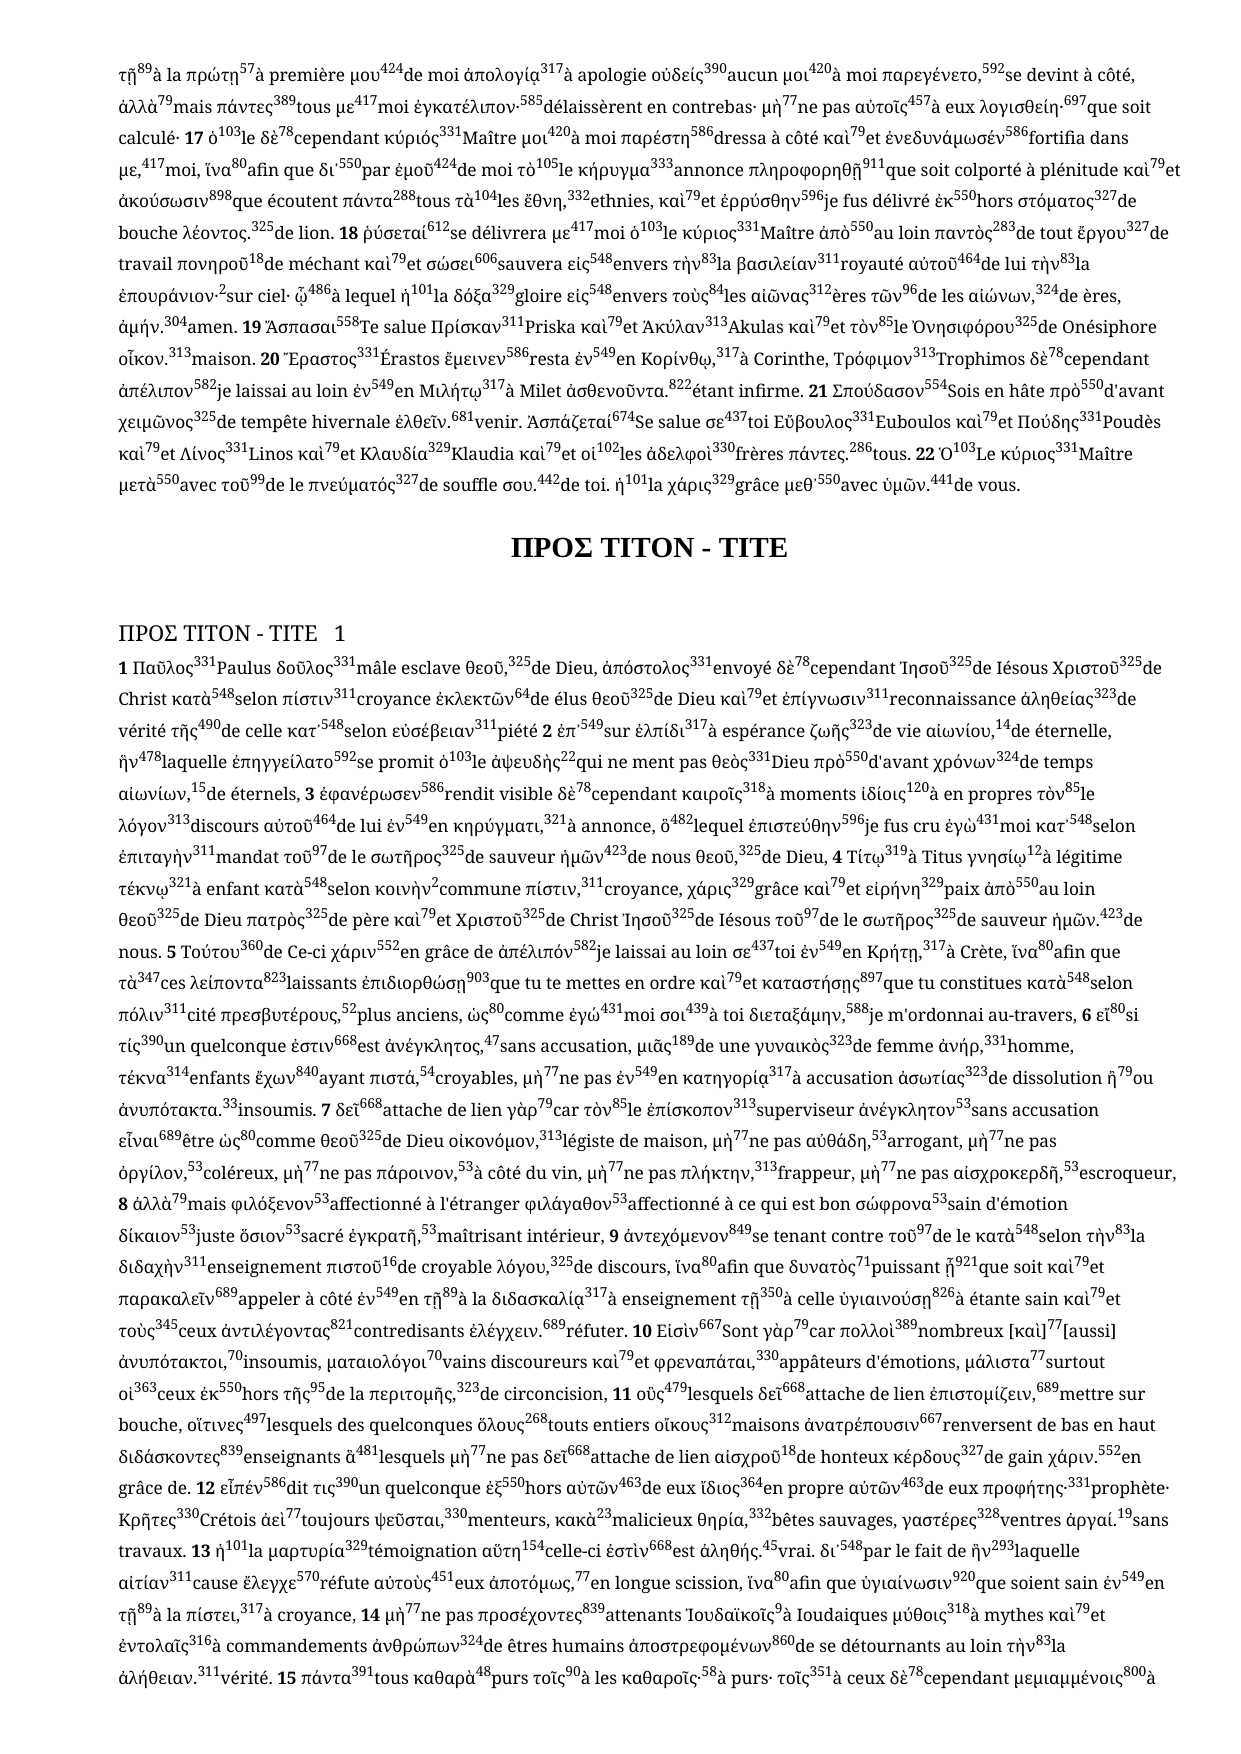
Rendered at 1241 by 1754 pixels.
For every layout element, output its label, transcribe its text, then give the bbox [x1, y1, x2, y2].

text 1 Παῦλος331Paulus δοῦλος331mâle esclave θεοῦ,325de Dieu, ἀπόστολος331envoyé δὲ78cependant Ἰησοῦ325de Iésous Χριστοῦ325de Christ κατὰ548selon πίστιν311croyance ἐκλεκτῶν64de élus θεοῦ325de Dieu καὶ79et ἐπίγνωσιν311reconnaissance ἀληθείας323de vérité τῆς490de celle κατ᾽548selon εὐσέβειαν311piété 2 ἐπ᾽549sur ἐλπίδι317à espérance ζωῆς323de vie αἰωνίου,14de éternelle, ἣν478laquelle ἐπηγγείλατο592se promit ὁ103le ἀψευδὴς22qui ne ment pas θεὸς331Dieu πρὸ550d'avant χρόνων324de temps αἰωνίων,15de éternels, 3 ἐφανέρωσεν586rendit visible δὲ78cependant καιροῖς318à moments ἰδίοις120à en propres τὸν85le λόγον313discours αὐτοῦ464de lui ἐν549en κηρύγματι,321à annonce, ὃ482lequel ἐπιστεύθην596je fus cru ἐγὼ431moi κατ᾽548selon ἐπιταγὴν311mandat τοῦ97de le σωτῆρος325de sauveur ἡμῶν423de nous θεοῦ,325de Dieu, 4 Τίτῳ319à Titus γνησίῳ12à légitime τέκνῳ321à enfant κατὰ548selon κοινὴν2commune πίστιν,311croyance, χάρις329grâce καὶ79et εἰρήνη329paix ἀπὸ550au loin θεοῦ325de Dieu πατρὸς325de père καὶ79et Χριστοῦ325de Christ Ἰησοῦ325de Iésous τοῦ97de le σωτῆρος325de sauveur ἡμῶν.423de nous. 5 Τούτου360de Ce-ci χάριν552en grâce de ἀπέλιπόν582je laissai au loin σε437toi ἐν549en Κρήτῃ,317à Crète, ἵνα80afin que τὰ347ces λείποντα823laissants ἐπιδιορθώσῃ903que tu te mettes en ordre καὶ79et καταστήσῃς897que tu constitues κατὰ548selon πόλιν311cité πρεσβυτέρους,52plus anciens, ὡς80comme ἐγώ431moi σοι439à toi διεταξάμην,588je m'ordonnai au-travers, 6 εἴ80si τίς390un quelconque ἐστιν668est ἀνέγκλητος,47sans accusation, μιᾶς189de une γυναικὸς323de femme ἀνήρ,331homme, τέκνα314enfants ἔχων840ayant πιστά,54croyables, μὴ77ne pas ἐν549en κατηγορίᾳ317à accusation ἀσωτίας323de dissolution ἢ79ou ἀνυπότακτα.33insoumis. 7 δεῖ668attache de lien γὰρ79car τὸν85le ἐπίσκοπον313superviseur ἀνέγκλητον53sans accusation εἶναι689être ὡς80comme θεοῦ325de Dieu οἰκονόμον,313légiste de maison, μὴ77ne pas αὐθάδη,53arrogant, μὴ77ne pas ὀργίλον,53coléreux, μὴ77ne pas πάροινον,53à côté du vin, μὴ77ne pas πλήκτην,313frappeur, μὴ77ne pas αἰσχροκερδῆ,53escroqueur, 8 ἀλλὰ79mais φιλόξενον53affectionné à l'étranger φιλάγαθον53affectionné à ce qui est bon σώφρονα53sain d'émotion δίκαιον53juste ὅσιον53sacré ἐγκρατῆ,53maîtrisant intérieur, 9 ἀντεχόμενον849se tenant contre τοῦ97de le κατὰ548selon τὴν83la διδαχὴν311enseignement πιστοῦ16de croyable λόγου,325de discours, ἵνα80afin que δυνατὸς71puissant ᾖ921que soit καὶ79et παρακαλεῖν689appeler à côté ἐν549en τῇ89à la διδασκαλίᾳ317à enseignement τῇ350à celle ὑγιαινούσῃ826à étante sain καὶ79et τοὺς345ceux ἀντιλέγοντας821contredisants ἐλέγχειν.689réfuter. 10 Εἰσὶν667Sont γὰρ79car πολλοὶ389nombreux [καὶ]77[aussi] ἀνυπότακτοι,70insoumis, ματαιολόγοι70vains discoureurs καὶ79et φρεναπάται,330appâteurs d'émotions, μάλιστα77surtout οἱ363ceux ἐκ550hors τῆς95de la περιτομῆς,323de circoncision, 11 οὓς479lesquels δεῖ668attache de lien ἐπιστομίζειν,689mettre sur bouche, οἵτινες497lesquels des quelconques ὅλους268touts entiers οἴκους312maisons ἀνατρέπουσιν667renversent de bas en haut διδάσκοντες839enseignants ἃ481lesquels μὴ77ne pas δεῖ668attache de lien αἰσχροῦ18de honteux κέρδους327de gain χάριν.552en grâce de. 12 εἶπέν586dit τις390un quelconque ἐξ550hors αὐτῶν463de eux ἴδιος364en propre αὐτῶν463de eux προφήτης·331prophète· Κρῆτες330Crétois ἀεὶ77toujours ψεῦσται,330menteurs, κακὰ23malicieux θηρία,332bêtes sauvages, γαστέρες328ventres ἀργαί.19sans travaux. 13 ἡ101la μαρτυρία329témoignation αὕτη154celle-ci ἐστὶν668est ἀληθής.45vrai. δι᾽548par le fait de ἣν293laquelle αἰτίαν311cause ἔλεγχε570réfute αὐτοὺς451eux ἀποτόμως,77en longue scission, ἵνα80afin que ὑγιαίνωσιν920que soient sain ἐν549en τῇ89à la πίστει,317à croyance, 14 μὴ77ne pas προσέχοντες839attenants Ἰουδαϊκοῖς9à Ioudaiques μύθοις318à mythes καὶ79et ἐντολαῖς316à commandements ἀνθρώπων324de êtres humains ἀποστρεφομένων860de se détournants au loin τὴν83la ἀλήθειαν.311vérité. 15 πάντα391tous καθαρὰ48purs τοῖς90à les καθαροῖς·58à purs· τοῖς351à ceux δὲ78cependant μεμιαμμένοις800à ayants étés souillés καὶ79et ἀπίστοις58à incroyants οὐδὲν392aucun καθαρόν,49pur, ἀλλὰ79mais μεμίανται654a été souillé αὐτῶν463de eux καὶ79et ὁ103le νοῦς331intellect καὶ79et ἡ101la συνείδησις.329conscience. 16 θεὸν313Dieu ὁμολογοῦσιν667avouent εἰδέναι,686avoir su, τοῖς252à les δὲ78cependant ἔργοις320à travaux ἀρνοῦνται,673se nient, βδελυκτοὶ70abominables ὄντες839étants καὶ79et ἀπειθεῖς70désobéissants καὶ79et πρὸς548vers πᾶν271tout ἔργον315travail ἀγαθὸν6bon ἀδόκιμοι.70non approuvés. [118, 652, 1181, 1689]
text ΠΡΟΣ ΤΙΤΟΝ - TITE 1 [118, 618, 1181, 647]
text 1 Διαμαρτύρομαι670Je me passe témoignage ἐνώπιον552en devant τοῦ97de le θεοῦ325de Dieu καὶ79et Χριστοῦ325de Christ Ἰησοῦ325de Iésous τοῦ358de celui μέλλοντος834de imminant κρίνειν689juger ζῶντας821vivants καὶ79et νεκρούς,52morts, καὶ79et τὴν83la ἐπιφάνειαν311épiphanie αὐτοῦ464de lui καὶ79et τὴν83la βασιλείαν311royauté αὐτοῦ·464de lui· 2 κήρυξον554annonce τὸν85le λόγον,313discours, ἐπίστηθι554présente εὐκαίρως77en bien moment ἀκαίρως,77en non moment, ἔλεγξον,554réfute, ἐπιτίμησον,554survalorise, παρακάλεσον,554appelle à côté, ἐν549en πάσῃ273à toute μακροθυμίᾳ317à distance de fureur καὶ79et διδαχῇ.317à enseignement. 3 Ἔσται612Se sera γὰρ79car καιρὸς331moment ὅτε77lorsque τῆς356de celle ὑγιαινούσης832de étante sain διδασκαλίας323de enseignement οὐκ77non ἀνέξονται611se assumeront ἀλλὰ79mais κατὰ548selon τὰς242les ἰδίας112en propres ἐπιθυμίας310désirs en fureurs ἑαυτοῖς532à eux-mêmes ἐπισωρεύσουσιν605entasseront au-dessus διδασκάλους312enseignants κνηθόμενοι890étants grattés τὴν83la ἀκοὴν311ouïe 4 καὶ79et ἀπὸ550au loin μὲν79certes τῆς95de la ἀληθείας323de vérité τὴν83la ἀκοὴν311ouïe ἀποστρέψουσιν,605détourneront au loin, ἐπὶ548sur δὲ78cependant τοὺς84les μύθους312mythes ἐκτραπήσονται.618seront tourné dehors. 5 Σὺ448Toi δὲ78cependant νῆφε570sois sobre ἐν549en πᾶσιν,379à tous, κακοπάθησον,554souffre le mal, ἔργον315travail ποίησον554fais εὐαγγελιστοῦ,325de évangéliste, τὴν83la διακονίαν311service σου442de toi πληροφόρησον.554colporte à plénitude. 6 Ἐγὼ431Moi γὰρ79car ἤδη77déjà σπένδομαι,676je suis fait une offrande de boisson, καὶ79et ὁ103le καιρὸς331moment τῆς95de la ἀναλύσεώς323de haute délivrance μου424de moi ἐφέστηκεν.642a présenté. 7 τὸν85le καλὸν4beau ἀγῶνα313combat ἠγώνισμαι,644je m'ai combattu, τὸν85le δρόμον313course τετέλεκα,638j'ai achevé, τὴν83la πίστιν311croyance τετήρηκα·638j'ai gardé· 8 λοιπὸν77pour le reste ἀπόκειταί674se couche loin μοι420à moi ὁ103le τῆς95de la δικαιοσύνης323de justice στέφανος,331couronne, ὃν480lequel ἀποδώσει606redonnera μοι420à moi ὁ103le κύριος331Maître ἐν549en ἐκείνῃ142à celle-là τῇ89à la ἡμέρᾳ,317à journée, ὁ103le δίκαιος22juste κριτής,331juge, οὐ77non μόνον77seulement δὲ78cependant ἐμοὶ420à moi ἀλλὰ79mais καὶ77aussi πᾶσιν377à tous τοῖς351à ceux ἠγαπηκόσιν773à ayants aimés τὴν83la ἐπιφάνειαν311épiphanie αὐτοῦ.464de lui. 9 Σπούδασον554Sois en hâte ἐλθεῖν681venir πρός548vers με417moi ταχέως·77rapidement· 10 Δημᾶς331Démas γάρ79car με417moi ἐγκατέλιπεν586délaissa en contrebas ἀγαπήσας721ayant aimé τὸν85le νῦν77maintenant αἰῶνα313ère καὶ79et ἐπορεύθη600fut allé εἰς548envers Θεσσαλονίκην,311Thessalonique, Κρήσκης331Kreskes εἰς548envers Γαλατίαν,311Galatie, Τίτος331Titus εἰς548envers Δαλματίαν·311Dalmatie· 11 Λουκᾶς331Loukas ἐστιν668est μόνος390seul μετ᾽550avec ἐμοῦ.424de moi. Μᾶρκον313Markos ἀναλαβὼν721ayant pris de bas en haut ἄγε570conduis μετὰ550avec σεαυτοῦ,522de toi-même, ἔστιν668est γάρ79car μοι420à moi εὔχρηστος47bien utile bon εἰς548envers διακονίαν.311service. 12 Τύχικον313Tuchikos δὲ78cependant ἀπέστειλα582j'envoyai εἰς548envers Ἔφεσον.311Éphèse. 13 τὸν85le φελόνην313paenula ὃν480lequel ἀπέλιπον582je laissai au loin ἐν549en Τρῳάδι317à Troas παρὰ549à côté Κάρπῳ319à Karpos ἐρχόμενος867se venant φέρε,570porte, καὶ79et τὰ86les βιβλία314papiers de bibles μάλιστα77surtout τὰς82les μεμβράνας.310parchemins. 14 Ἀλέξανδρος331Alexandre ὁ103le χαλκεὺς331ouvrier de cuivre πολλά374nombreux μοι420à moi κακὰ54malicieux ἐνεδείξατο·592se montra dedans· ἀποδώσει606redonnera αὐτῷ458à lui ὁ103le κύριος331Maître κατὰ548selon τὰ86les ἔργα314travaux αὐτοῦ·464de lui· 15 ὃν480lequel καὶ77aussi σὺ448toi φυλάσσου,574te gardienne, λίαν77extrêmement γὰρ79car ἀντέστη586dressa contre τοῖς90à les ἡμετέροις223à nos λόγοις.318à discours. 16 Ἐν549En τῇ89à la πρώτῃ57à première μου424de moi ἀπολογίᾳ317à apologie οὐδείς390aucun μοι420à moi παρεγένετο,592se devint à côté, ἀλλὰ79mais πάντες389tous με417moi ἐγκατέλιπον·585délaissèrent en contrebas· μὴ77ne pas αὐτοῖς457à eux λογισθείη·697que soit calculé· 17 ὁ103le δὲ78cependant κύριός331Maître μοι420à moi παρέστη586dressa à côté καὶ79et ἐνεδυνάμωσέν586fortifia dans με,417moi, ἵνα80afin que δι᾽550par ἐμοῦ424de moi τὸ105le κήρυγμα333annonce πληροφορηθῇ911que soit colporté à plénitude καὶ79et ἀκούσωσιν898que écoutent πάντα288tous τὰ104les ἔθνη,332ethnies, καὶ79et ἐρρύσθην596je fus délivré ἐκ550hors στόματος327de bouche λέοντος.325de lion. 18 ῥύσεταί612se délivrera με417moi ὁ103le κύριος331Maître ἀπὸ550au loin παντὸς283de tout ἔργου327de travail πονηροῦ18de méchant καὶ79et σώσει606sauvera εἰς548envers τὴν83la βασιλείαν311royauté αὐτοῦ464de lui τὴν83la ἐπουράνιον·2sur ciel· ᾧ486à lequel ἡ101la δόξα329gloire εἰς548envers τοὺς84les αἰῶνας312ères τῶν96de les αἰώνων,324de ères, ἀμήν.304amen. 19 Ἄσπασαι558Te salue Πρίσκαν311Priska καὶ79et Ἀκύλαν313Akulas καὶ79et τὸν85le Ὀνησιφόρου325de Onésiphore οἶκον.313maison. 20 Ἔραστος331Érastos ἔμεινεν586resta ἐν549en Κορίνθῳ,317à Corinthe, Τρόφιμον313Trophimos δὲ78cependant ἀπέλιπον582je laissai au loin ἐν549en Μιλήτῳ317à Milet ἀσθενοῦντα.822étant infirme. 21 Σπούδασον554Sois en hâte πρὸ550d'avant χειμῶνος325de tempête hivernale ἐλθεῖν.681venir. Ἀσπάζεταί674Se salue σε437toi Εὔβουλος331Euboulos καὶ79et Πούδης331Poudès καὶ79et Λίνος331Linos καὶ79et Κλαυδία329Klaudia καὶ79et οἱ102les ἀδελφοὶ330frères πάντες.286tous. 22 Ὁ103Le κύριος331Maître μετὰ550avec τοῦ99de le πνεύματός327de souffle σου.442de toi. ἡ101la χάρις329grâce μεθ᾽550avec ὑμῶν.441de vous. [118, 59, 1181, 497]
subtitle ΠΡΟΣ ΤΙΤΟΝ - TITE [118, 530, 1181, 564]
